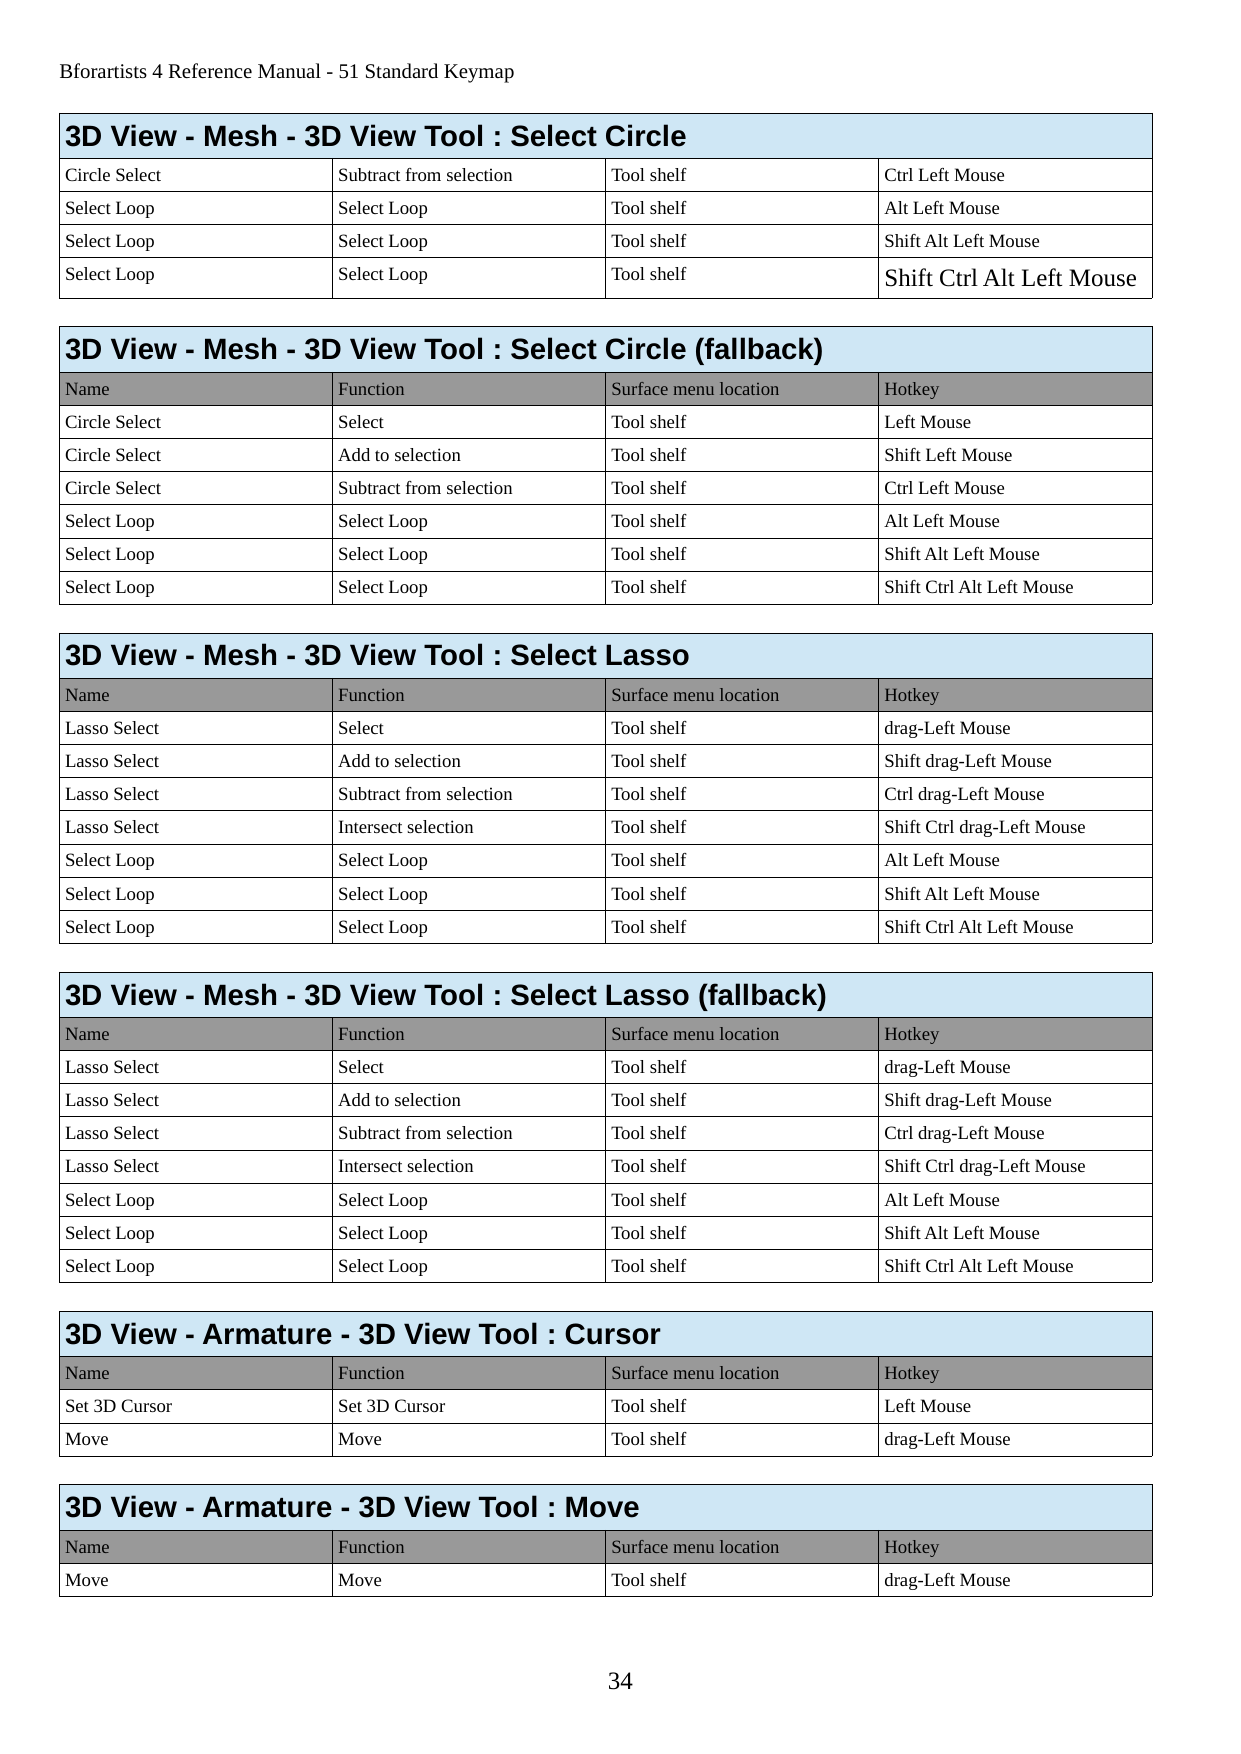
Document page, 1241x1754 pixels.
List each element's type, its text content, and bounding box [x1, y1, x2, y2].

table_cell Function [333, 1357, 605, 1389]
table_cell Ctrl drag-Left Mouse [879, 1117, 1152, 1149]
table_cell Surface menu location [606, 1357, 878, 1389]
table_cell Select Loop [60, 192, 332, 224]
table_cell Move [333, 1424, 605, 1456]
table_cell drag-Left Mouse [879, 1051, 1152, 1083]
table_cell Shift drag-Left Mouse [879, 745, 1152, 777]
table_cell Lasso Select [60, 778, 332, 810]
table_header 3D View - Armature - 3D View Tool : Move [60, 1485, 1152, 1530]
table_cell Shift Ctrl Alt Left Mouse [879, 911, 1152, 943]
table_cell Tool shelf [606, 1184, 878, 1216]
table_cell Tool shelf [606, 1424, 878, 1456]
table_cell Alt Left Mouse [879, 192, 1152, 224]
table_cell Hotkey [879, 1018, 1152, 1050]
table_cell Surface menu location [606, 1018, 878, 1050]
table_cell Tool shelf [606, 712, 878, 744]
table_cell Shift Ctrl Alt Left Mouse [879, 258, 1152, 298]
table_cell Tool shelf [606, 1084, 878, 1116]
table_cell Select Loop [60, 845, 332, 877]
table_cell Hotkey [879, 679, 1152, 711]
table_cell Set 3D Cursor [60, 1390, 332, 1422]
table_cell Tool shelf [606, 1151, 878, 1183]
table_cell Surface menu location [606, 679, 878, 711]
table_cell drag-Left Mouse [879, 1564, 1152, 1596]
table_cell Shift Ctrl Alt Left Mouse [879, 572, 1152, 604]
table_cell Shift Alt Left Mouse [879, 878, 1152, 910]
table_cell Shift Ctrl drag-Left Mouse [879, 1151, 1152, 1183]
table_cell Shift drag-Left Mouse [879, 1084, 1152, 1116]
table_cell Left Mouse [879, 1390, 1152, 1422]
table_cell Shift Alt Left Mouse [879, 539, 1152, 571]
table_cell Tool shelf [606, 439, 878, 471]
table_cell Lasso Select [60, 1084, 332, 1116]
table_cell Tool shelf [606, 911, 878, 943]
table_cell Select Loop [60, 505, 332, 537]
table_cell Tool shelf [606, 778, 878, 810]
table_cell Surface menu location [606, 373, 878, 405]
table_cell Select Loop [60, 878, 332, 910]
table_cell Ctrl Left Mouse [879, 472, 1152, 504]
table_cell Tool shelf [606, 845, 878, 877]
table_cell Alt Left Mouse [879, 505, 1152, 537]
table_header 3D View - Armature - 3D View Tool : Cursor [60, 1312, 1152, 1356]
table_cell Shift Ctrl drag-Left Mouse [879, 811, 1152, 843]
table_header 3D View - Mesh - 3D View Tool : Select Lasso (fallback) [60, 973, 1152, 1017]
table_cell Hotkey [879, 373, 1152, 405]
table_cell Select Loop [60, 225, 332, 257]
table_cell Lasso Select [60, 712, 332, 744]
table_cell Lasso Select [60, 1051, 332, 1083]
table_cell Move [333, 1564, 605, 1596]
table_cell Name [60, 679, 332, 711]
table_cell Hotkey [879, 1357, 1152, 1389]
table_cell Add to selection [333, 745, 605, 777]
table_cell Add to selection [333, 439, 605, 471]
table_cell Select Loop [60, 1250, 332, 1282]
table_cell Tool shelf [606, 1250, 878, 1282]
table_cell Add to selection [333, 1084, 605, 1116]
table_cell Tool shelf [606, 505, 878, 537]
table_cell Name [60, 373, 332, 405]
table_cell Select Loop [333, 539, 605, 571]
table_cell Tool shelf [606, 406, 878, 438]
table_header 3D View - Mesh - 3D View Tool : Select Lasso [60, 634, 1152, 678]
table_cell Name [60, 1018, 332, 1050]
table_cell Tool shelf [606, 1217, 878, 1249]
table_cell Left Mouse [879, 406, 1152, 438]
table_cell Subtract from selection [333, 159, 605, 191]
table_cell Lasso Select [60, 811, 332, 843]
table_cell Select Loop [333, 1250, 605, 1282]
table_cell Function [333, 679, 605, 711]
table_cell Tool shelf [606, 878, 878, 910]
table_cell Select [333, 406, 605, 438]
table_cell Circle Select [60, 472, 332, 504]
table_cell Lasso Select [60, 1117, 332, 1149]
table_cell Tool shelf [606, 472, 878, 504]
table_cell Ctrl Left Mouse [879, 159, 1152, 191]
table_cell Select Loop [333, 192, 605, 224]
table_cell Select Loop [333, 505, 605, 537]
table_cell Tool shelf [606, 1117, 878, 1149]
table_cell Alt Left Mouse [879, 1184, 1152, 1216]
table_cell Select Loop [333, 1184, 605, 1216]
table_header 3D View - Mesh - 3D View Tool : Select Circle (fallback) [60, 327, 1152, 372]
table_cell Select Loop [60, 572, 332, 604]
table_cell Select [333, 1051, 605, 1083]
table_cell Function [333, 373, 605, 405]
table_cell Alt Left Mouse [879, 845, 1152, 877]
table_cell Select [333, 712, 605, 744]
table_cell Tool shelf [606, 258, 878, 298]
table_cell Select Loop [60, 1217, 332, 1249]
table_cell Select Loop [333, 225, 605, 257]
table_cell Shift Alt Left Mouse [879, 225, 1152, 257]
table_cell Ctrl drag-Left Mouse [879, 778, 1152, 810]
table_cell Lasso Select [60, 1151, 332, 1183]
table_cell Tool shelf [606, 572, 878, 604]
table_cell Circle Select [60, 159, 332, 191]
table_cell Select Loop [60, 539, 332, 571]
table_cell Select Loop [333, 1217, 605, 1249]
table_cell Select Loop [60, 1184, 332, 1216]
table_cell Select Loop [333, 878, 605, 910]
table_cell Shift Left Mouse [879, 439, 1152, 471]
table_cell Name [60, 1531, 332, 1563]
table_cell Subtract from selection [333, 472, 605, 504]
table_cell Function [333, 1531, 605, 1563]
table_cell Circle Select [60, 439, 332, 471]
table_cell Tool shelf [606, 1564, 878, 1596]
table_cell Shift Ctrl Alt Left Mouse [879, 1250, 1152, 1282]
table_cell Name [60, 1357, 332, 1389]
table_cell Select Loop [333, 845, 605, 877]
table_cell Select Loop [333, 258, 605, 298]
table_cell Tool shelf [606, 1390, 878, 1422]
table_cell Subtract from selection [333, 1117, 605, 1149]
table_cell Move [60, 1424, 332, 1456]
table_cell Intersect selection [333, 811, 605, 843]
table_cell Select Loop [333, 911, 605, 943]
table_cell Lasso Select [60, 745, 332, 777]
table_header 3D View - Mesh - 3D View Tool : Select Circle [60, 114, 1152, 158]
table_cell Select Loop [333, 572, 605, 604]
table_cell Set 3D Cursor [333, 1390, 605, 1422]
table_cell Tool shelf [606, 1051, 878, 1083]
table_cell Function [333, 1018, 605, 1050]
table_cell Tool shelf [606, 159, 878, 191]
table_cell Move [60, 1564, 332, 1596]
table_cell Subtract from selection [333, 778, 605, 810]
table_cell Select Loop [60, 258, 332, 298]
table_cell Tool shelf [606, 811, 878, 843]
table_cell Surface menu location [606, 1531, 878, 1563]
table_cell drag-Left Mouse [879, 712, 1152, 744]
table_cell Hotkey [879, 1531, 1152, 1563]
table_cell Shift Alt Left Mouse [879, 1217, 1152, 1249]
table_cell Tool shelf [606, 539, 878, 571]
table_cell Circle Select [60, 406, 332, 438]
table_cell Tool shelf [606, 192, 878, 224]
table_cell Tool shelf [606, 745, 878, 777]
table_cell Tool shelf [606, 225, 878, 257]
table_cell Select Loop [60, 911, 332, 943]
table_cell drag-Left Mouse [879, 1424, 1152, 1456]
table_cell Intersect selection [333, 1151, 605, 1183]
